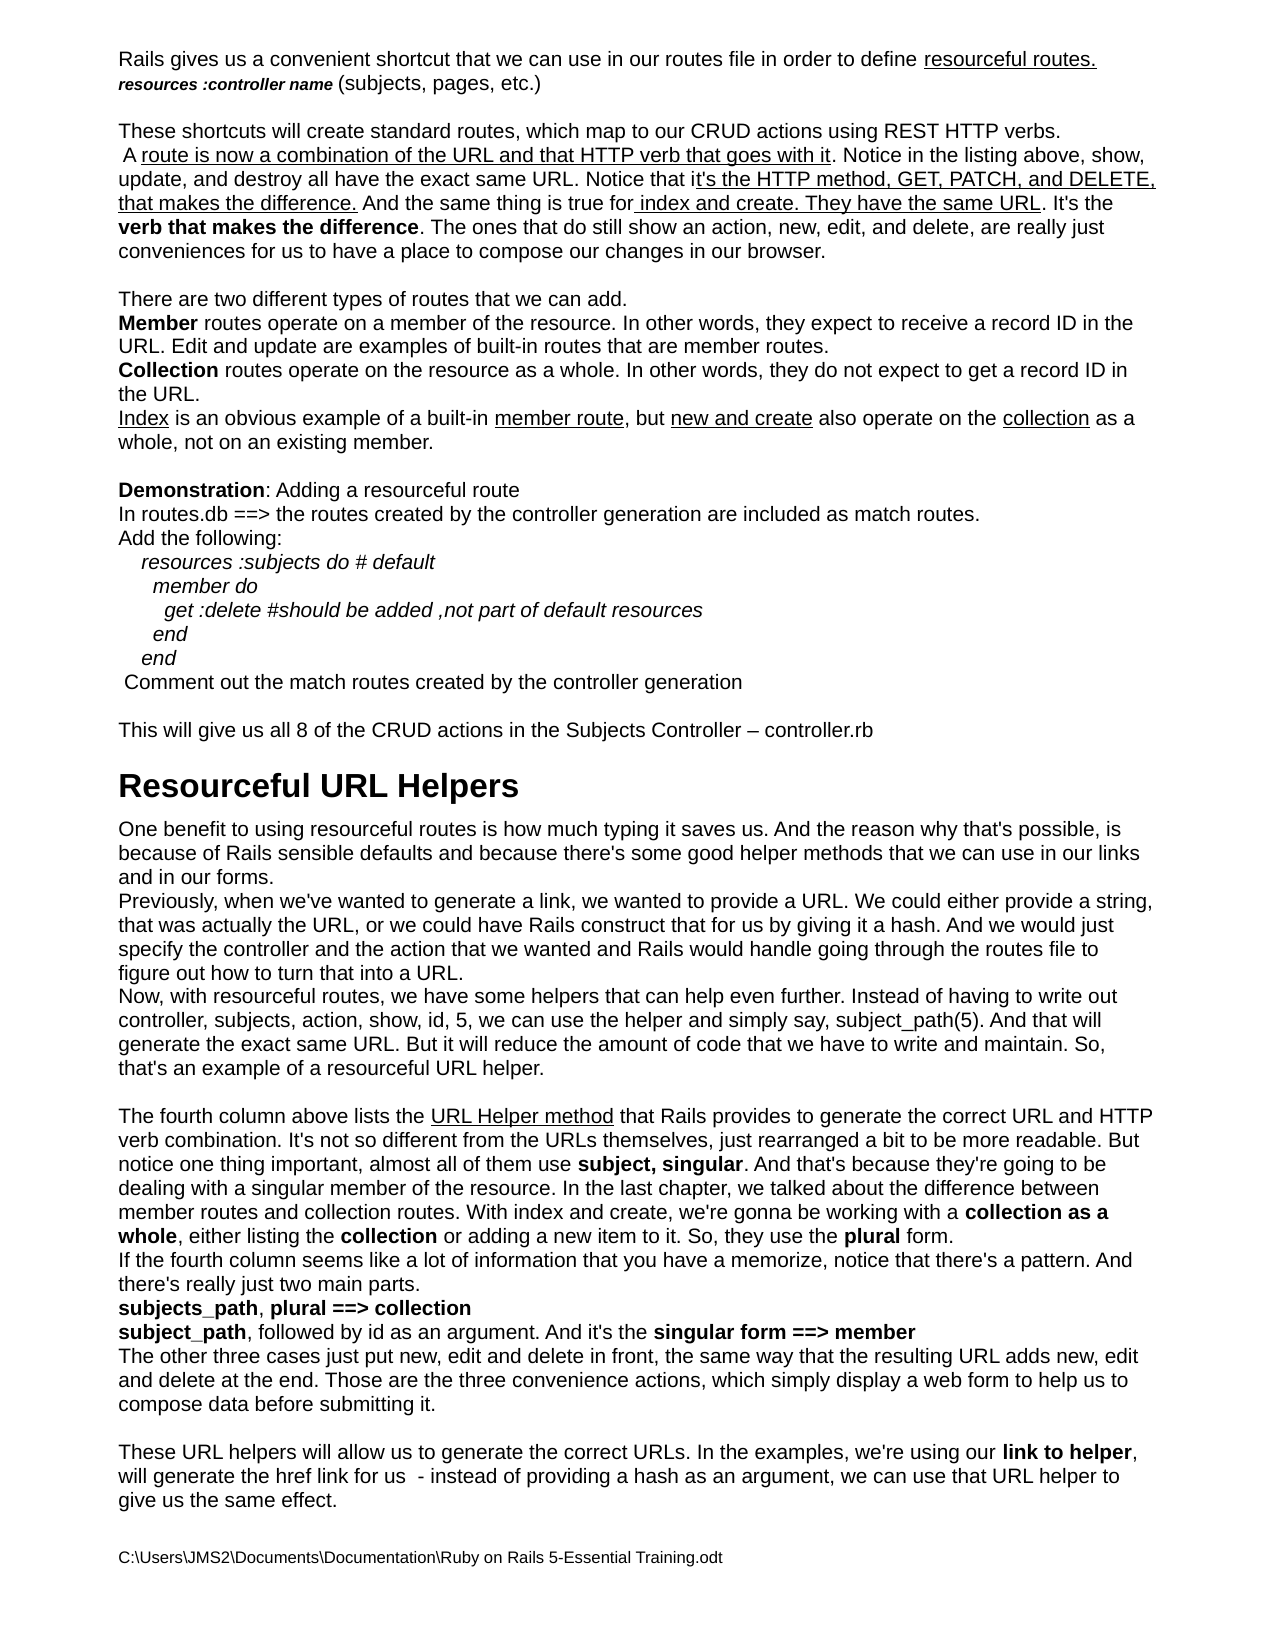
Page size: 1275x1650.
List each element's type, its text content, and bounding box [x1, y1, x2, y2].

text Member routes operate on a member of the resource. In other words, they expect to receive a record ID in the URL. Edit and update are examples of built-in routes that are member routes. [118, 310, 1157, 358]
text end [118, 622, 1157, 646]
text resources :subjects do # default [118, 550, 1157, 574]
text member do [118, 574, 1157, 598]
text Comment out the match routes created by the controller generation [118, 670, 1157, 694]
text Add the following: [118, 526, 1157, 550]
text These URL helpers will allow us to generate the correct URLs. In the examples, we're using our link to helper, will generate the href link for us - instead of providing a hash as an argument, we can use that URL helper to give us the same effect. [118, 1439, 1157, 1511]
text The fourth column above lists the URL Helper method that Rails provides to generate the correct URL and HTTP verb combination. It's not so different from the URLs themselves, just rearranged a bit to be more readable. But notice one thing important, almost all of them use subject, singular. And that's because they're going to be dealing with a singular member of the resource. In the last chapter, we talked about the difference between member routes and collection routes. With index and create, we're gonna be working with a collection as a whole, either listing the collection or adding a new item to it. So, they use the plural form. [118, 1104, 1157, 1248]
text end [118, 646, 1157, 670]
text subjects_path, plural ==> collection [118, 1296, 1157, 1320]
text There are two different types of routes that we can add. [118, 286, 1157, 310]
text The other three cases just put new, edit and delete in front, the same way that the resulting URL adds new, edit and delete at the end. Those are the three convenience actions, which simply display a web form to help us to compose data before submitting it. [118, 1344, 1157, 1416]
text resources :controller name (subjects, pages, etc.) [118, 71, 1157, 95]
text If the fourth column seems like a lot of information that you have a memorize, notice that there's a pattern. And there's really just two main parts. [118, 1248, 1157, 1296]
subtitle Resourceful URL Helpers [118, 766, 1157, 804]
text Rails gives us a convenient shortcut that we can use in our routes file in order to define resourceful routes. [118, 47, 1157, 71]
text This will give us all 8 of the CRUD actions in the Subjects Controller – controller.rb [118, 718, 1157, 742]
text One benefit to using resourceful routes is how much typing it saves us. And the reason why that's possible, is because of Rails sensible defaults and because there's some good helper methods that we can use in our links and in our forms. [118, 817, 1157, 888]
text Collection routes operate on the resource as a whole. In other words, they do not expect to get a record ID in the URL. [118, 358, 1157, 406]
text Index is an obvious example of a built-in member route, but new and create also operate on the collection as a whole, not on an existing member. [118, 406, 1157, 454]
text get :delete #should be added ,not part of default resources [118, 598, 1157, 622]
text Now, with resourceful routes, we have some helpers that can help even further. Instead of having to write out controller, subjects, action, show, id, 5, we can use the helper and simply say, subject_path(5). And that will generate the exact same URL. But it will reduce the amount of code that we have to write and maintain. So, that's an example of a resourceful URL helper. [118, 984, 1157, 1080]
text These shortcuts will create standard routes, which map to our CRUD actions using REST HTTP verbs. [118, 119, 1157, 143]
text subject_path, followed by id as an argument. And it's the singular form ==> member [118, 1320, 1157, 1344]
text A route is now a combination of the URL and that HTTP verb that goes with it. Notice in the listing above, show, update, and destroy all have the exact same URL. Notice that it's the HTTP method, GET, PATCH, and DELETE, that makes the difference. And the same thing is true for index and create. They have the same URL. It's the verb that makes the difference. The ones that do still show an action, new, edit, and delete, are really just conveniences for us to have a place to compose our changes in our browser. [118, 143, 1157, 262]
text In routes.db ==> the routes created by the controller generation are included as match routes. [118, 502, 1157, 526]
text Demonstration: Adding a resourceful route [118, 478, 1157, 502]
text Previously, when we've wanted to generate a link, we wanted to provide a URL. We could either provide a string, that was actually the URL, or we could have Rails construct that for us by giving it a hash. And we would just specify the controller and the action that we wanted and Rails would handle going through the routes file to figure out how to turn that into a URL. [118, 888, 1157, 984]
